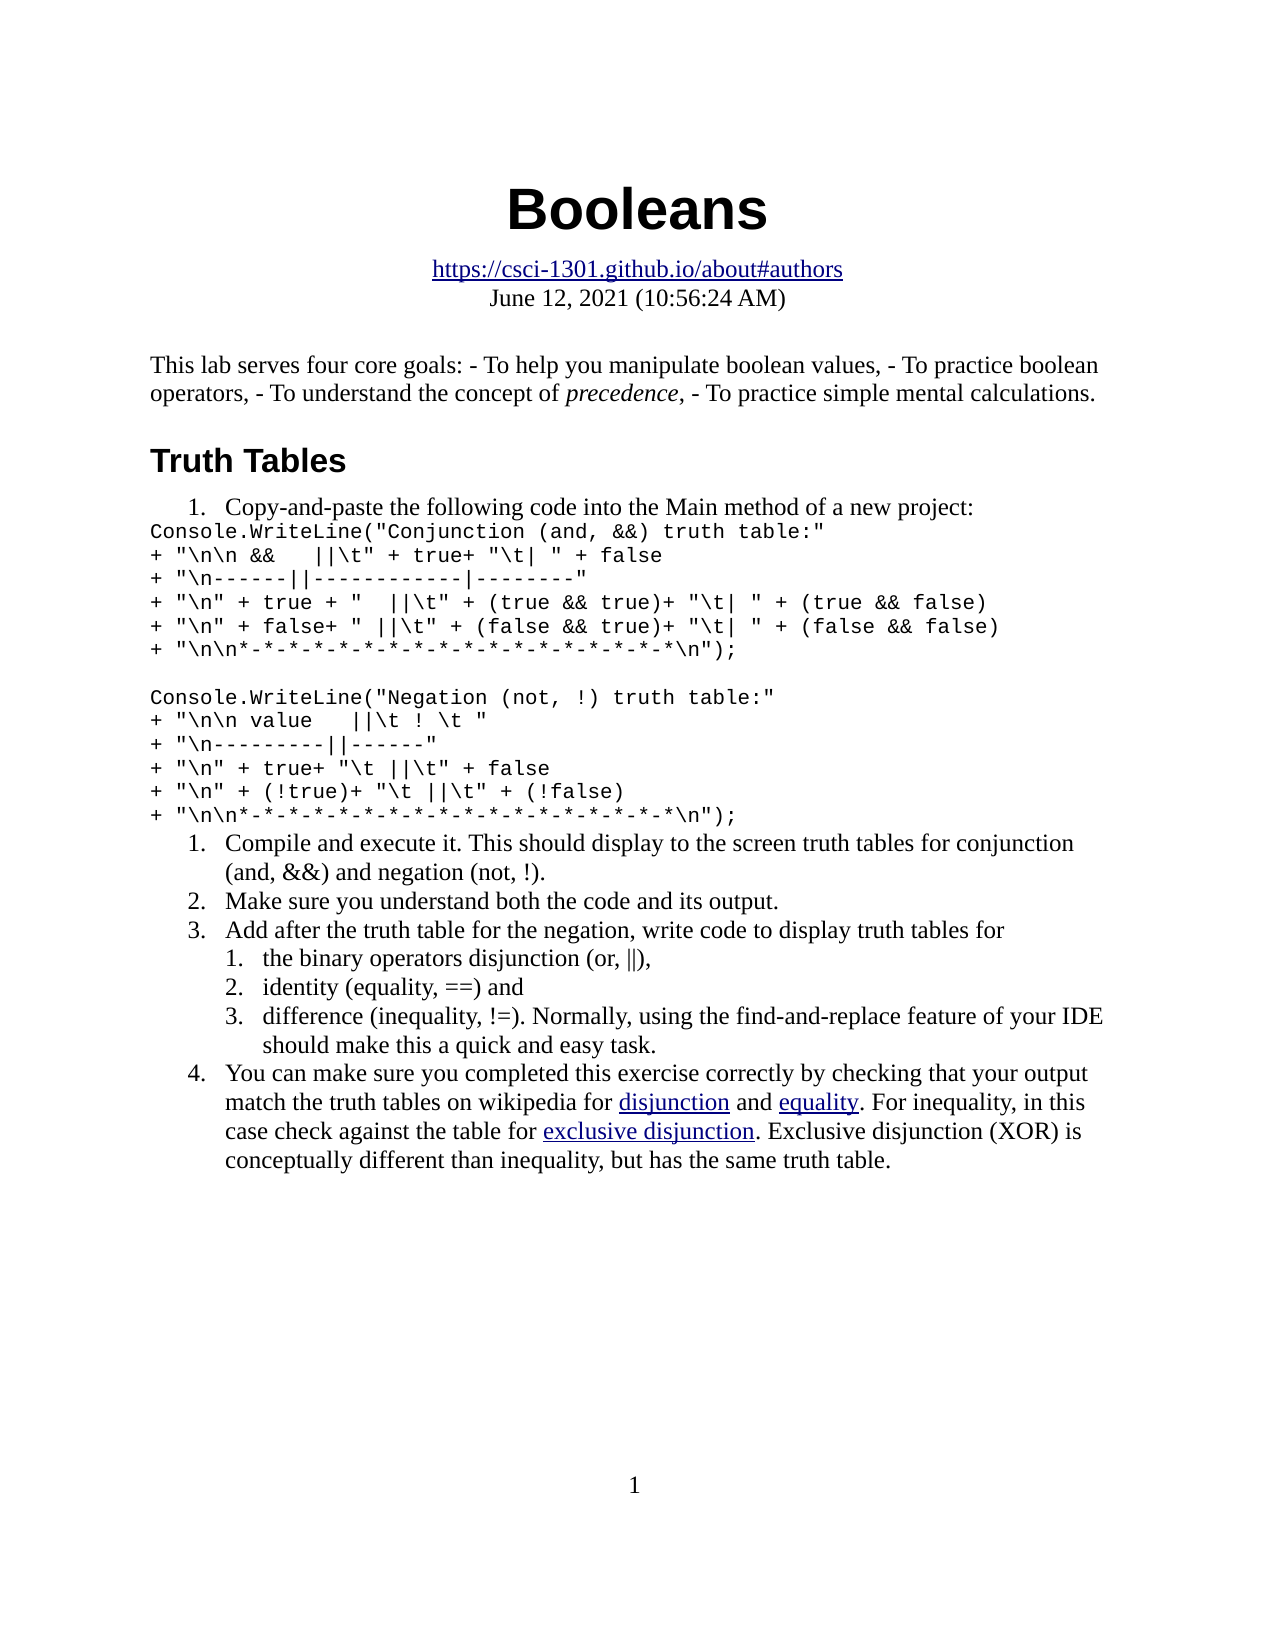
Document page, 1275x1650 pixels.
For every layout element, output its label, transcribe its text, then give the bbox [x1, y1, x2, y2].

text https://csci-1301.github.io/about#authors [150, 254, 1125, 283]
subtitle Truth Tables [150, 441, 1125, 480]
list Copy-and-paste the following code into the Main method of a new project: [187, 492, 1125, 521]
text + "\n\n*-*-*-*-*-*-*-*-*-*-*-*-*-*-*-*-*-*\n"); [150, 639, 1125, 663]
text Console.WriteLine("Negation (not, !) truth table:" [150, 687, 1125, 710]
list difference (inequality, !=). Normally, using the find-and-replace feature of your IDE should make this a quick and easy task. [225, 1001, 1125, 1058]
text Console.WriteLine("Conjunction (and, &&) truth table:" [150, 521, 1125, 545]
text + "\n\n*-*-*-*-*-*-*-*-*-*-*-*-*-*-*-*-*-*\n"); [150, 805, 1125, 828]
list identity (equality, ==) and [225, 972, 1125, 1001]
text + "\n------||------------|--------" [150, 568, 1125, 592]
list You can make sure you completed this exercise correctly by checking that your output match the truth tables on wikipedia for disjunction and equality. For inequality, in this case check against the table for exclusive disjunction. Exclusive disjunction (XOR) is conceptually different than inequality, but has the same truth table. [187, 1058, 1125, 1173]
list Add after the truth table for the negation, write code to display truth tables for [187, 915, 1125, 943]
text + "\n" + false+ " ||\t" + (false && true)+ "\t| " + (false && false) [150, 616, 1125, 639]
text June 12, 2021 (10:56:24 AM) [150, 283, 1125, 312]
title Booleans [150, 175, 1125, 242]
list Make sure you understand both the code and its output. [187, 886, 1125, 915]
text This lab serves four core goals: - To help you manipulate boolean values, - To practice boolean operators, - To understand the concept of precedence, - To practice simple mental calculations. [150, 350, 1125, 407]
list Compile and execute it. This should display to the screen truth tables for conjunction (and, &&) and negation (not, !). [187, 828, 1125, 886]
text + "\n\n value ||\t ! \t " [150, 710, 1125, 734]
list the binary operators disjunction (or, ||), [225, 943, 1125, 972]
text + "\n" + true + " ||\t" + (true && true)+ "\t| " + (true && false) [150, 592, 1125, 616]
text + "\n---------||------" [150, 734, 1125, 758]
text + "\n" + true+ "\t ||\t" + false [150, 758, 1125, 781]
text + "\n\n && ||\t" + true+ "\t| " + false [150, 545, 1125, 568]
text + "\n" + (!true)+ "\t ||\t" + (!false) [150, 781, 1125, 805]
